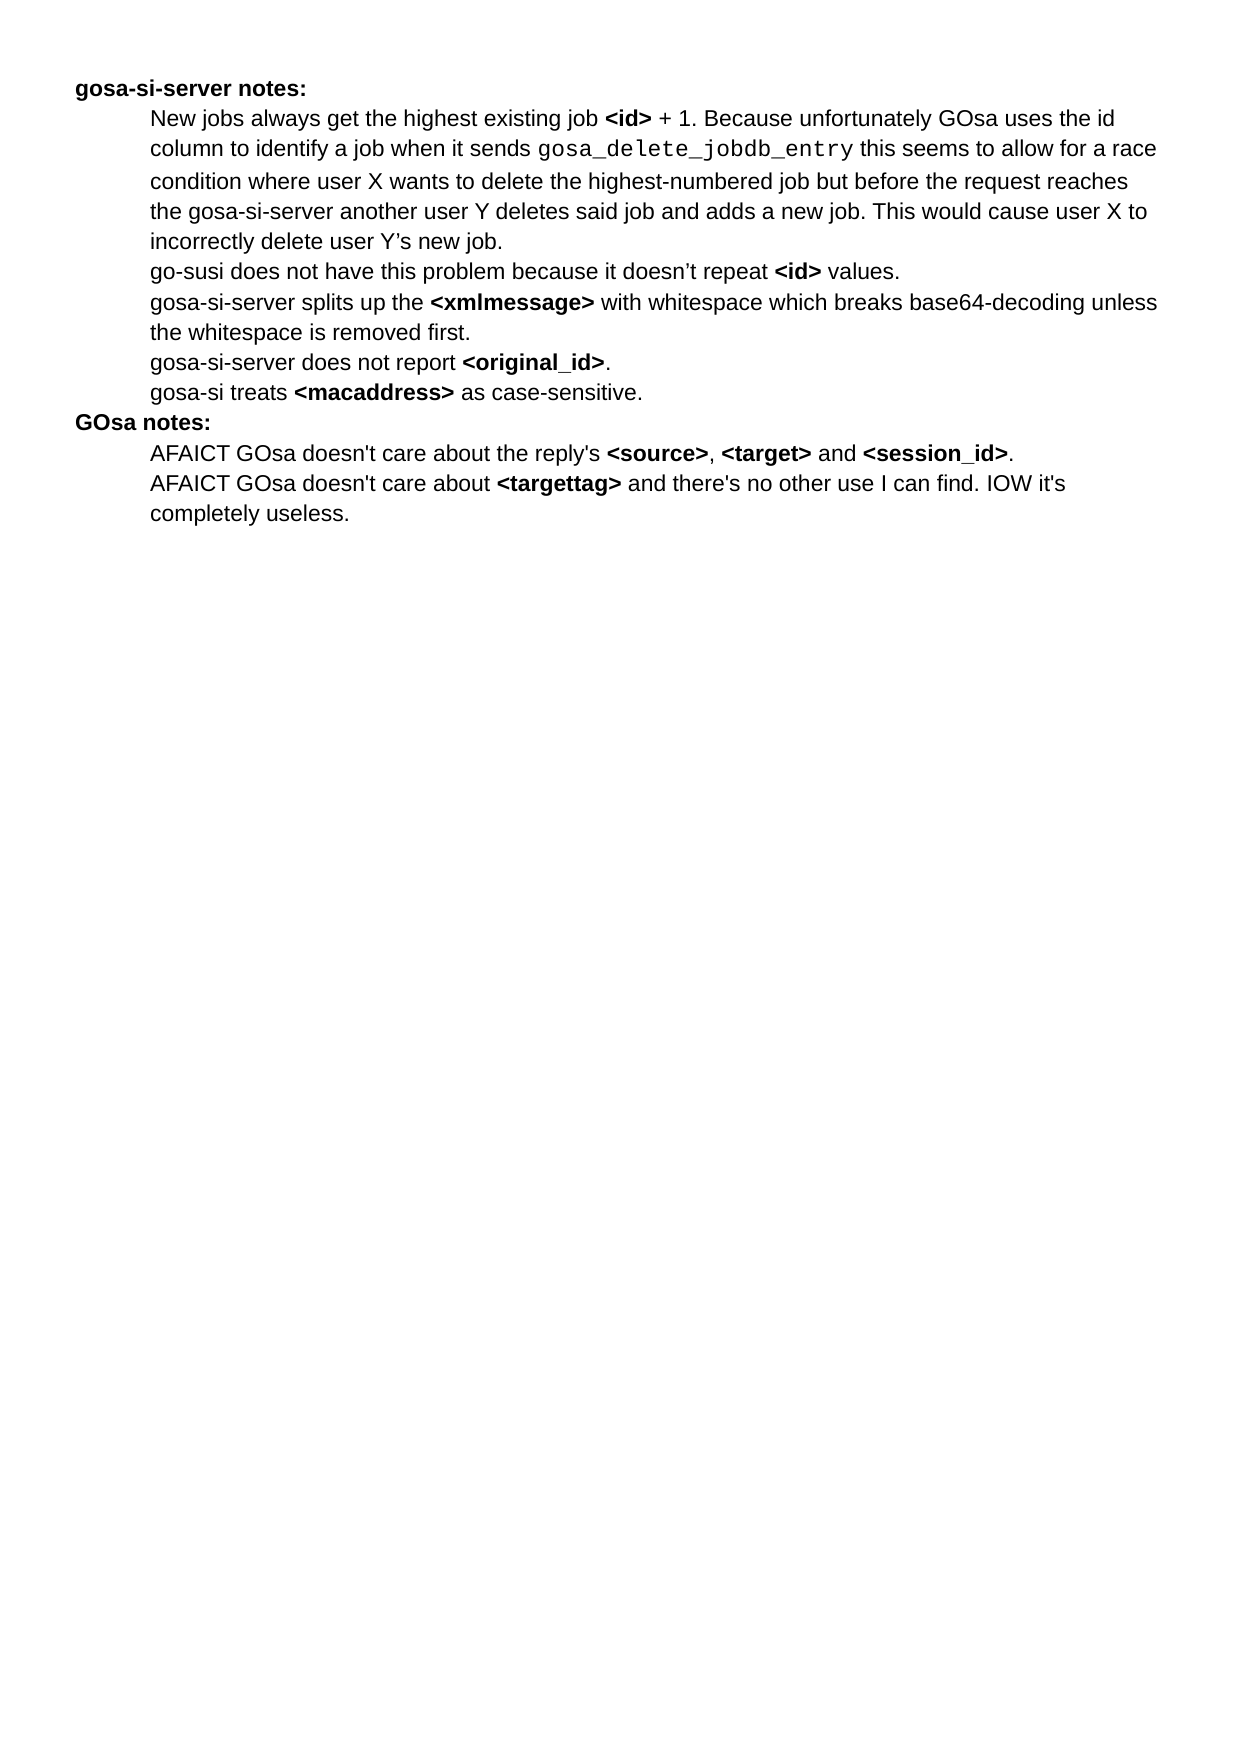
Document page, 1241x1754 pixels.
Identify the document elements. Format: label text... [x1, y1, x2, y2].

text AFAICT GOsa doesn't care about the reply's <source>, <target> and <session_id>. [150, 439, 1165, 466]
text AFAICT GOsa doesn't care about <targettag> and there's no other use I can find. IOW it's completely useless. [150, 470, 1165, 526]
text gosa-si-server notes: [75, 75, 1165, 101]
text gosa-si-server splits up the <xmlmessage> with whitespace which breaks base64-decoding unless the whitespace is removed first. [150, 288, 1165, 345]
text gosa-si treats <macaddress> as case-sensitive. [150, 379, 1165, 405]
text GOsa notes: [75, 409, 1165, 436]
text New jobs always get the highest existing job <id> + 1. Because unfortunately GOsa uses the id column to identify a job when it sends gosa_delete_jobdb_entry this seems to allow for a race condition where user X wants to delete the highest-numbered job but before the request reaches the gosa-si-server another user Y deletes said job and adds a new job. This would cause user X to incorrectly delete user Y’s new job. go-susi does not have this problem because it doesn’t repeat <id> values. [150, 105, 1165, 284]
text gosa-si-server does not report <original_id>. [150, 349, 1165, 375]
